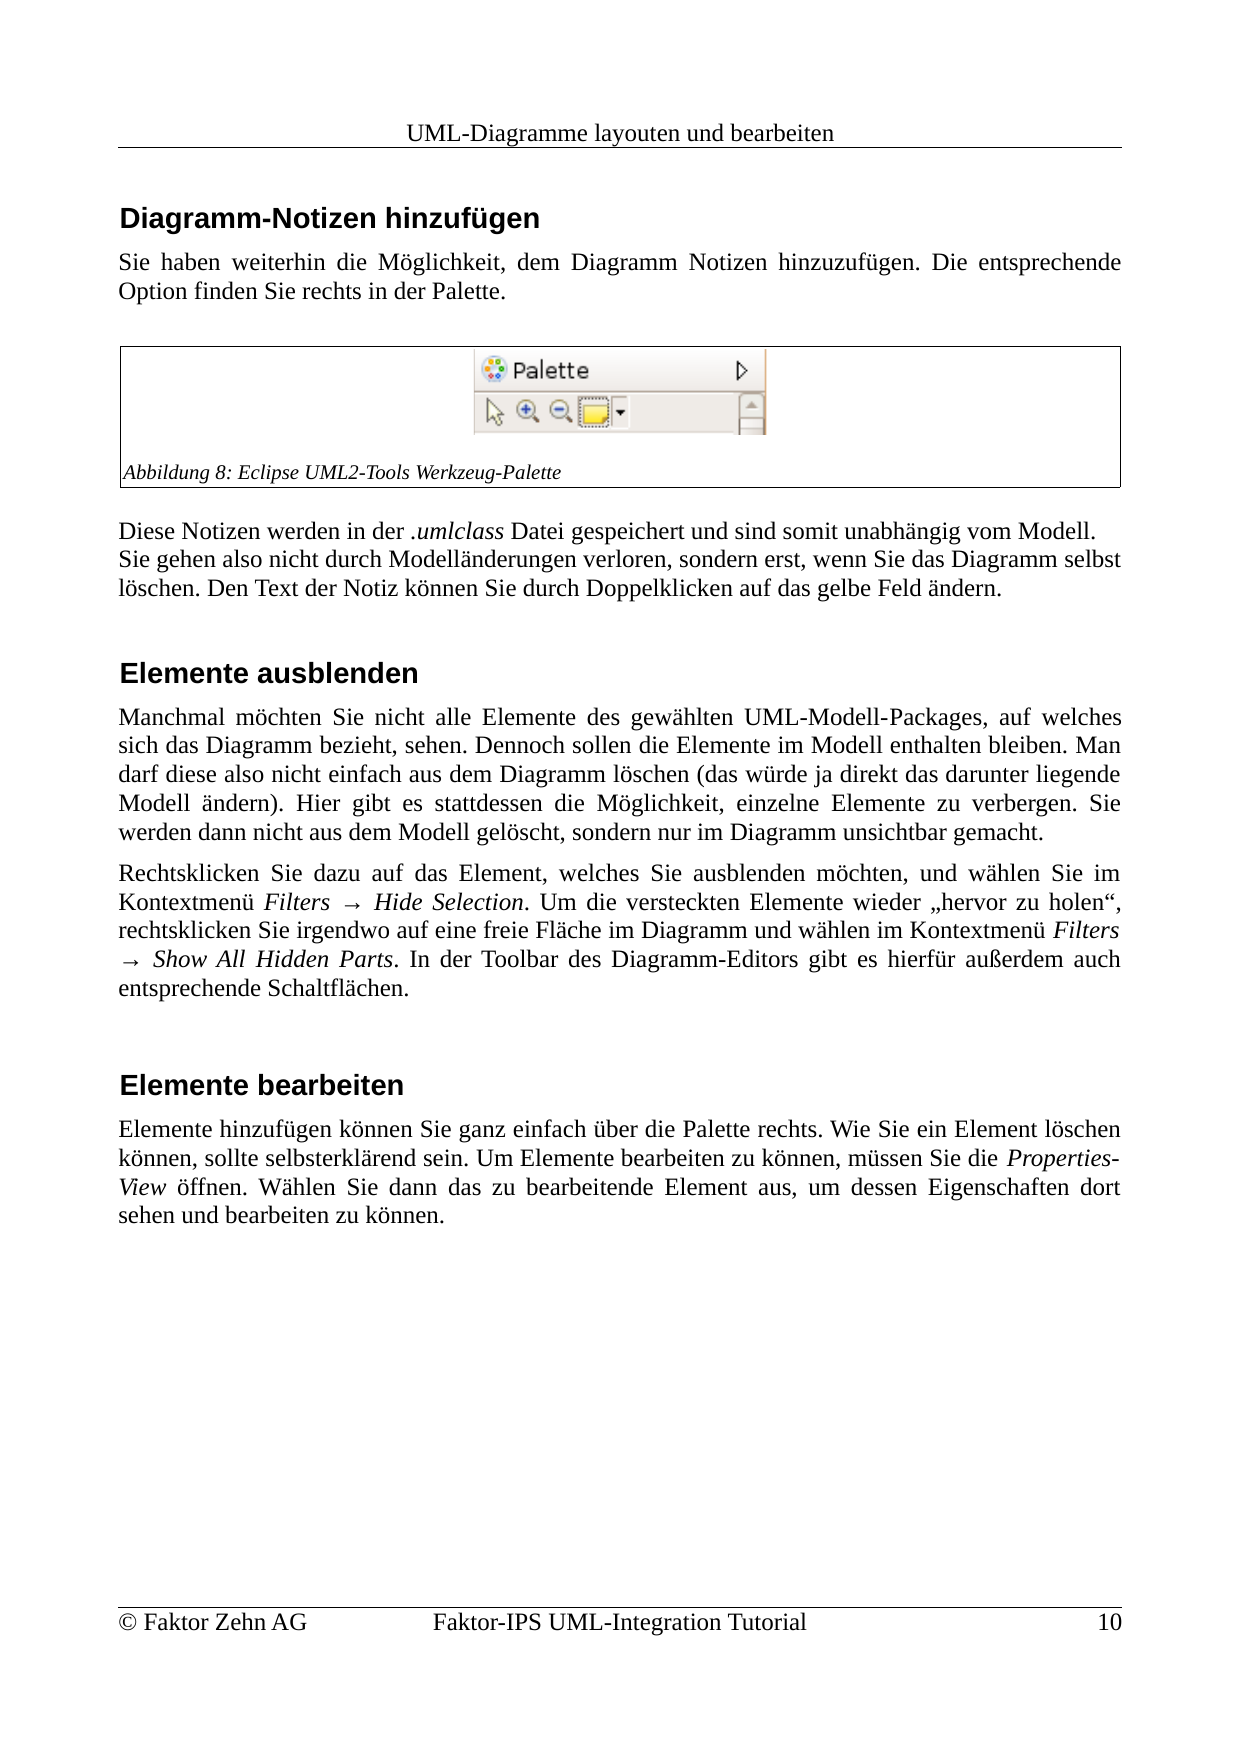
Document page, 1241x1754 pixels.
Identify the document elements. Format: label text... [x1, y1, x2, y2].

subtitle Elemente ausblenden [118, 656, 1122, 689]
text Elemente hinzufügen können Sie ganz einfach über die Palette rechts. Wie Sie ein Element löschen können, sollte selbsterklärend sein. Um Elemente bearbeiten zu können, müssen Sie die Properties-View öffnen. Wählen Sie dann das zu bearbeitende Element aus, um dessen Eigenschaften dort sehen und bearbeiten zu können. [118, 1114, 1122, 1229]
text Rechtsklicken Sie dazu auf das Element, welches Sie ausblenden möchten, und wählen Sie im Kontextmenü Filters → Hide Selection. Um die versteckten Elemente wieder „hervor zu holen“, rechtsklicken Sie irgendwo auf eine freie Fläche im Diagramm und wählen im Kontextmenü Filters → Show All Hidden Parts. In der Toolbar des Diagramm-Editors gibt es hierfür außerdem auch entsprechende Schaltflächen. [118, 858, 1122, 1002]
text Abbildung 8: Eclipse UML2-Tools Werkzeug-Palette [123, 460, 1117, 484]
text Sie haben weiterhin die Möglichkeit, dem Diagramm Notizen hinzuzufügen. Die entsprechende Option finden Sie rechts in der Palette. [118, 247, 1122, 305]
picture [473, 349, 767, 435]
subtitle Diagramm-Notizen hinzufügen [118, 201, 1122, 235]
text Manchmal möchten Sie nicht alle Elemente des gewählten UML-Modell-Packages, auf welches sich das Diagramm bezieht, sehen. Dennoch sollen die Elemente im Modell enthalten bleiben. Man darf diese also nicht einfach aus dem Diagramm löschen (das würde ja direkt das darunter liegende Modell ändern). Hier gibt es stattdessen die Möglichkeit, einzelne Elemente zu verbergen. Sie werden dann nicht aus dem Modell gelöscht, sondern nur im Diagramm unsichtbar gemacht. [118, 702, 1122, 846]
text Diese Notizen werden in der .umlclass Datei gespeichert und sind somit unabhängig vom Modell. Sie gehen also nicht durch Modelländerungen verloren, sondern erst, wenn Sie das Diagramm selbst löschen. Den Text der Notiz können Sie durch Doppelklicken auf das gelbe Feld ändern. [118, 516, 1122, 602]
subtitle Elemente bearbeiten [118, 1068, 1122, 1102]
